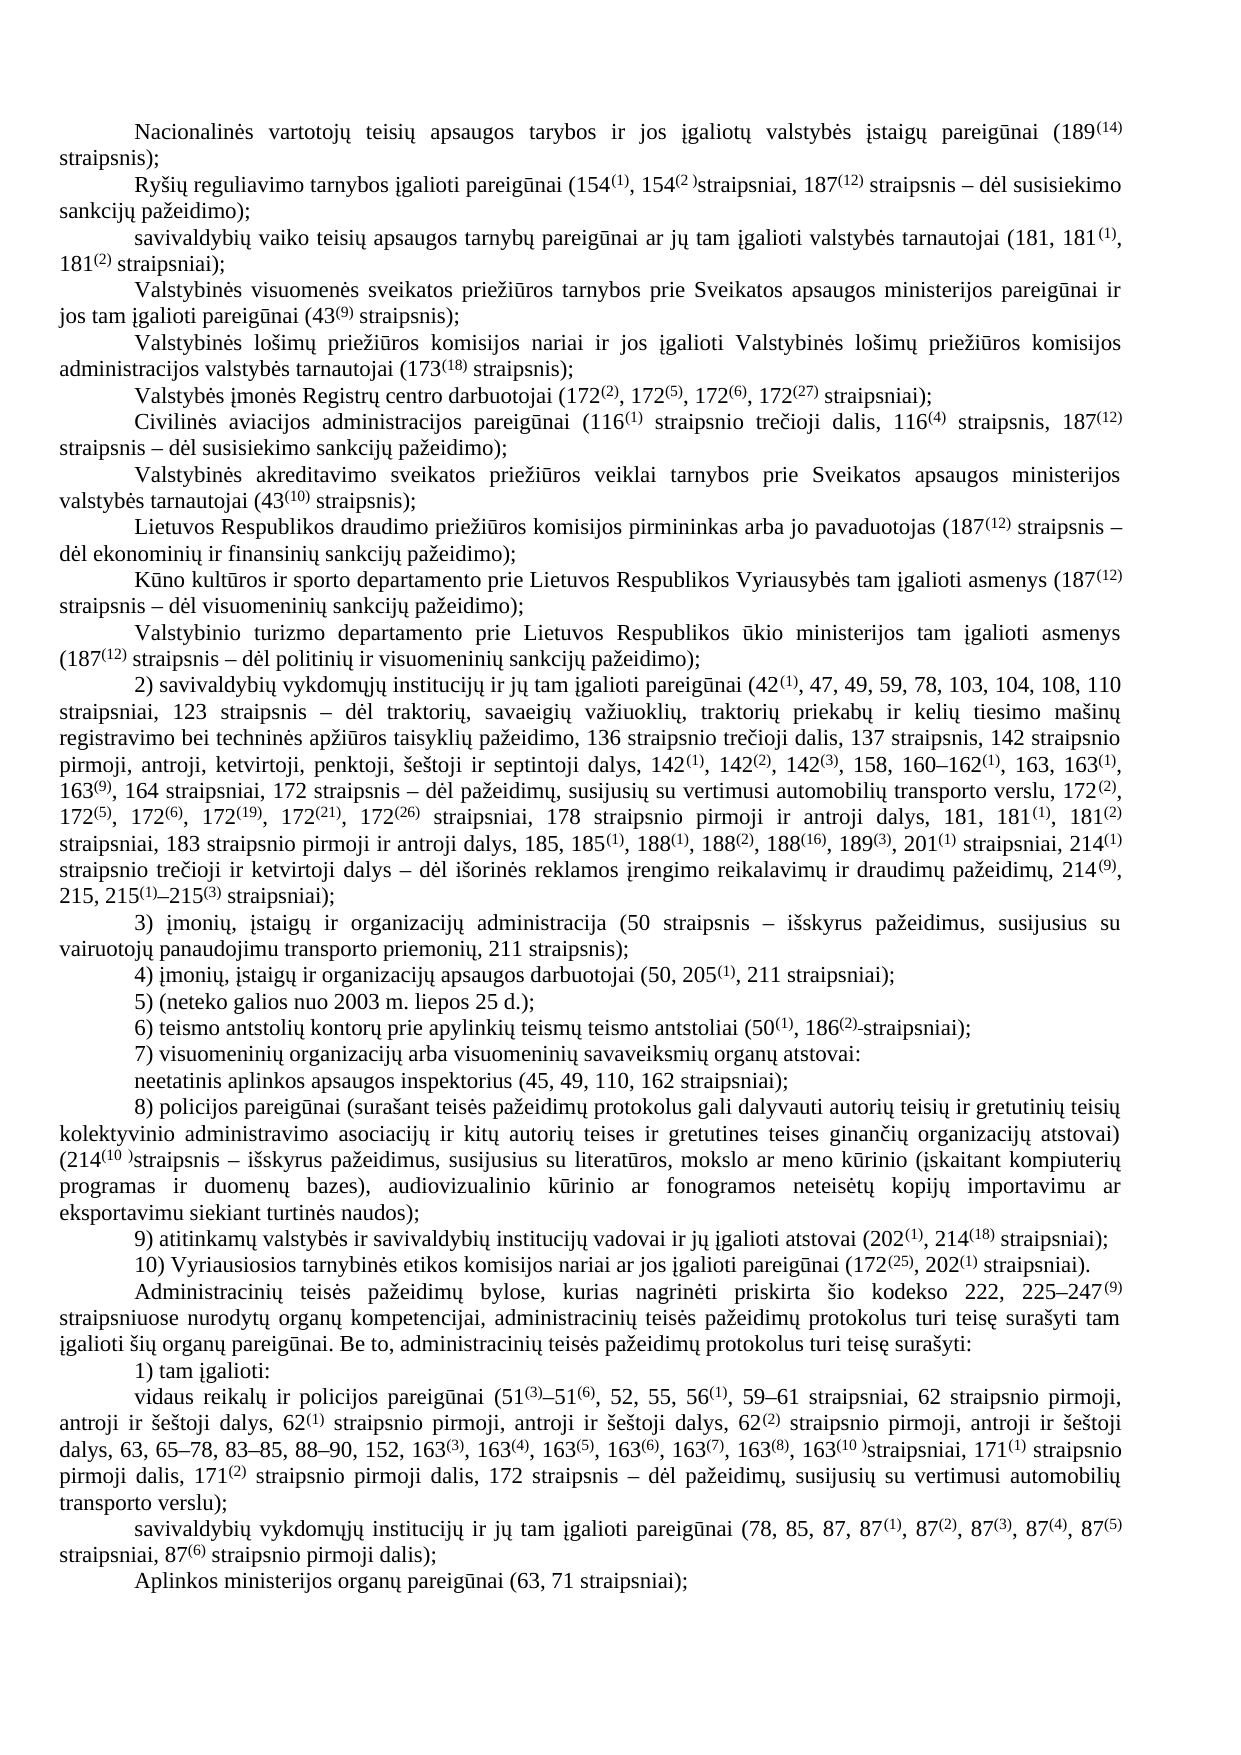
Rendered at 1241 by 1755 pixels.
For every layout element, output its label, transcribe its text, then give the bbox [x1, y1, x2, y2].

text savivaldybių vykdomųjų institucijų ir jų tam įgalioti pareigūnai (78, 85, 87, 87(1), 87(2), 87(3), 87(4), 87(5) straipsniai, 87(6) straipsnio pirmoji dalis); [59, 1515, 1122, 1568]
text Valstybinės akreditavimo sveikatos priežiūros veiklai tarnybos prie Sveikatos apsaugos ministerijos valstybės tarnautojai (43(10) straipsnis); [59, 461, 1122, 513]
text Kūno kultūros ir sporto departamento prie Lietuvos Respublikos Vyriausybės tam įgalioti asmenys (187(12) straipsnis – dėl visuomeninių sankcijų pažeidimo); [59, 566, 1122, 619]
text Valstybinės lošimų priežiūros komisijos nariai ir jos įgalioti Valstybinės lošimų priežiūros komisijos administracijos valstybės tarnautojai (173(18) straipsnis); [59, 329, 1122, 382]
text 5) (neteko galios nuo 2003 m. liepos 25 d.); [59, 988, 1122, 1014]
text Valstybės įmonės Registrų centro darbuotojai (172(2), 172(5), 172(6), 172(27) straipsniai); [59, 382, 1122, 408]
text Civilinės aviacijos administracijos pareigūnai (116(1) straipsnio trečioji dalis, 116(4) straipsnis, 187(12) straipsnis – dėl susisiekimo sankcijų pažeidimo); [59, 408, 1122, 461]
text Ryšių reguliavimo tarnybos įgalioti pareigūnai (154(1), 154(2 )straipsniai, 187(12) straipsnis – dėl susisiekimo sankcijų pažeidimo); [59, 171, 1122, 223]
text Administracinių teisės pažeidimų bylose, kurias nagrinėti priskirta šio kodekso 222, 225–247(9) straipsniuose nurodytų organų kompetencijai, administracinių teisės pažeidimų protokolus turi teisę surašyti tam įgalioti šių organų pareigūnai. Be to, administracinių teisės pažeidimų protokolus turi teisę surašyti: [59, 1278, 1122, 1357]
text Aplinkos ministerijos organų pareigūnai (63, 71 straipsniai); [59, 1568, 1122, 1594]
text 1) tam įgalioti: [59, 1357, 1122, 1383]
text Nacionalinės vartotojų teisių apsaugos tarybos ir jos įgaliotų valstybės įstaigų pareigūnai (189(14) straipsnis); [59, 118, 1122, 171]
text Lietuvos Respublikos draudimo priežiūros komisijos pirmininkas arba jo pavaduotojas (187(12) straipsnis – dėl ekonominių ir finansinių sankcijų pažeidimo); [59, 513, 1122, 566]
text vidaus reikalų ir policijos pareigūnai (51(3)–51(6), 52, 55, 56(1), 59–61 straipsniai, 62 straipsnio pirmoji, antroji ir šeštoji dalys, 62(1) straipsnio pirmoji, antroji ir šeštoji dalys, 62(2) straipsnio pirmoji, antroji ir šeštoji dalys, 63, 65–78, 83–85, 88–90, 152, 163(3), 163(4), 163(5), 163(6), 163(7), 163(8), 163(10 )straipsniai, 171(1) straipsnio pirmoji dalis, 171(2) straipsnio pirmoji dalis, 172 straipsnis – dėl pažeidimų, susijusių su vertimusi automobilių transporto verslu); [59, 1383, 1122, 1515]
text Valstybinės visuomenės sveikatos priežiūros tarnybos prie Sveikatos apsaugos ministerijos pareigūnai ir jos tam įgalioti pareigūnai (43(9) straipsnis); [59, 276, 1122, 329]
text 7) visuomeninių organizacijų arba visuomeninių savaveiksmių organų atstovai: [59, 1041, 1122, 1067]
text 9) atitinkamų valstybės ir savivaldybių institucijų vadovai ir jų įgalioti atstovai (202(1), 214(18) straipsniai); [59, 1225, 1122, 1251]
text 10) Vyriausiosios tarnybinės etikos komisijos nariai ar jos įgalioti pareigūnai (172(25), 202(1) straipsniai). [59, 1251, 1122, 1278]
text 8) policijos pareigūnai (surašant teisės pažeidimų protokolus gali dalyvauti autorių teisių ir gretutinių teisių kolektyvinio administravimo asociacijų ir kitų autorių teises ir gretutines teises ginančių organizacijų atstovai) (214(10 )straipsnis – išskyrus pažeidimus, susijusius su literatūros, mokslo ar meno kūrinio (įskaitant kompiuterių programas ir duomenų bazes), audiovizualinio kūrinio ar fonogramos neteisėtų kopijų importavimu ar eksportavimu siekiant turtinės naudos); [59, 1093, 1122, 1225]
text neetatinis aplinkos apsaugos inspektorius (45, 49, 110, 162 straipsniai); [59, 1067, 1122, 1093]
text Valstybinio turizmo departamento prie Lietuvos Respublikos ūkio ministerijos tam įgalioti asmenys (187(12) straipsnis – dėl politinių ir visuomeninių sankcijų pažeidimo); [59, 619, 1122, 672]
text 4) įmonių, įstaigų ir organizacijų apsaugos darbuotojai (50, 205(1), 211 straipsniai); [59, 961, 1122, 988]
text 6) teismo antstolių kontorų prie apylinkių teismų teismo antstoliai (50(1), 186(2) straipsniai); [59, 1014, 1122, 1041]
text savivaldybių vaiko teisių apsaugos tarnybų pareigūnai ar jų tam įgalioti valstybės tarnautojai (181, 181(1), 181(2) straipsniai); [59, 223, 1122, 276]
text 2) savivaldybių vykdomųjų institucijų ir jų tam įgalioti pareigūnai (42(1), 47, 49, 59, 78, 103, 104, 108, 110 straipsniai, 123 straipsnis – dėl traktorių, savaeigių važiuoklių, traktorių priekabų ir kelių tiesimo mašinų registravimo bei techninės apžiūros taisyklių pažeidimo, 136 straipsnio trečioji dalis, 137 straipsnis, 142 straipsnio pirmoji, antroji, ketvirtoji, penktoji, šeštoji ir septintoji dalys, 142(1), 142(2), 142(3), 158, 160–162(1), 163, 163(1), 163(9), 164 straipsniai, 172 straipsnis – dėl pažeidimų, susijusių su vertimusi automobilių transporto verslu, 172(2), 172(5), 172(6), 172(19), 172(21), 172(26) straipsniai, 178 straipsnio pirmoji ir antroji dalys, 181, 181(1), 181(2) straipsniai, 183 straipsnio pirmoji ir antroji dalys, 185, 185(1), 188(1), 188(2), 188(16), 189(3), 201(1) straipsniai, 214(1) straipsnio trečioji ir ketvirtoji dalys – dėl išorinės reklamos įrengimo reikalavimų ir draudimų pažeidimų, 214(9), 215, 215(1)–215(3) straipsniai); [59, 672, 1122, 909]
text 3) įmonių, įstaigų ir organizacijų administracija (50 straipsnis – išskyrus pažeidimus, susijusius su vairuotojų panaudojimu transporto priemonių, 211 straipsnis); [59, 909, 1122, 961]
